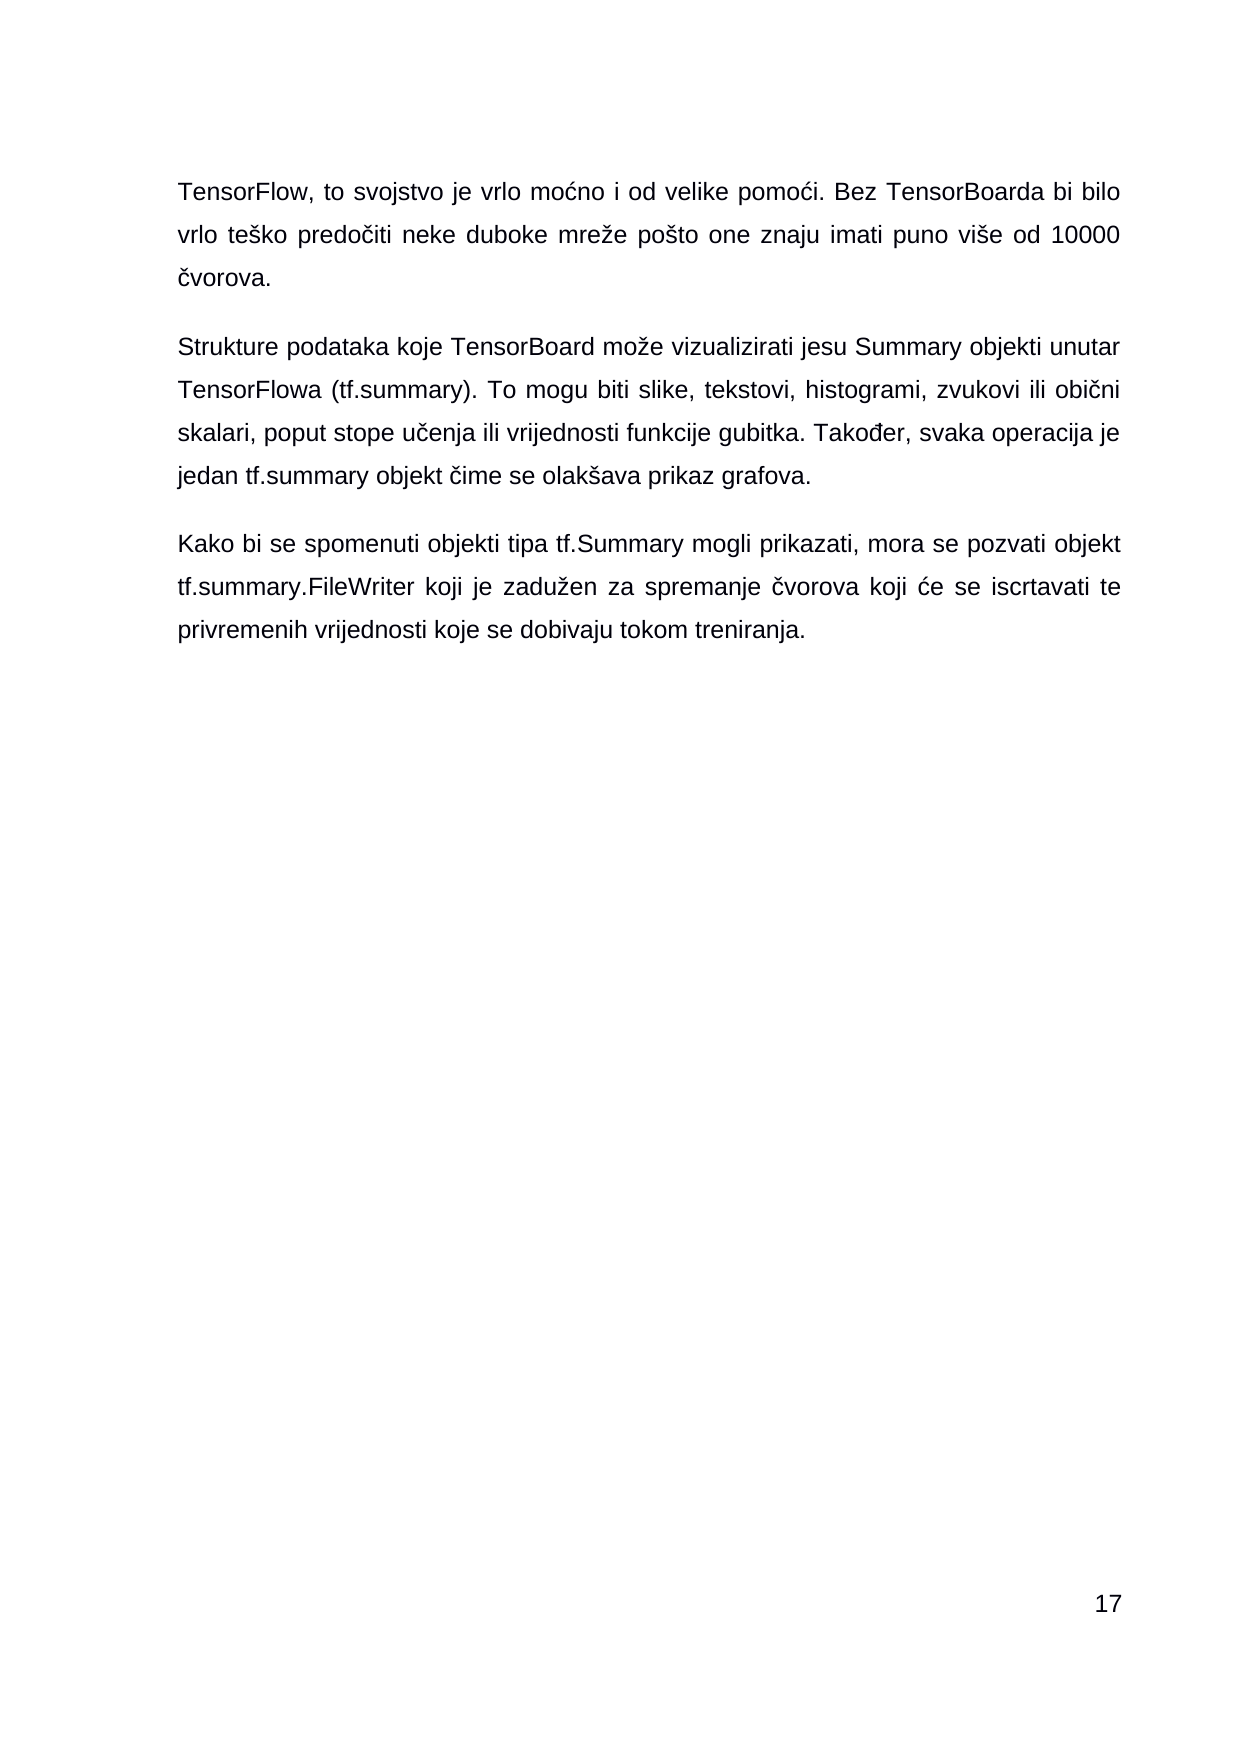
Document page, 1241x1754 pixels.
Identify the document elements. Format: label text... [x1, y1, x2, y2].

text Kako bi se spomenuti objekti tipa tf.Summary mogli prikazati, mora se pozvati objekt tf.summary.FileWriter koji je zadužen za spremanje čvorova koji će se iscrtavati te privremenih vrijednosti koje se dobivaju tokom treniranja. [177, 529, 1122, 644]
text Strukture podataka koje TensorBoard može vizualizirati jesu Summary objekti unutar TensorFlowa (tf.summary). To mogu biti slike, tekstovi, histogrami, zvukovi ili obični skalari, poput stope učenja ili vrijednosti funkcije gubitka. Također, svaka operacija je jedan tf.summary objekt čime se olakšava prikaz grafova. [177, 332, 1122, 490]
text TensorFlow, to svojstvo je vrlo moćno i od velike pomoći. Bez TensorBoarda bi bilo vrlo teško predočiti neke duboke mreže pošto one znaju imati puno više od 10000 čvorova. [177, 177, 1122, 292]
